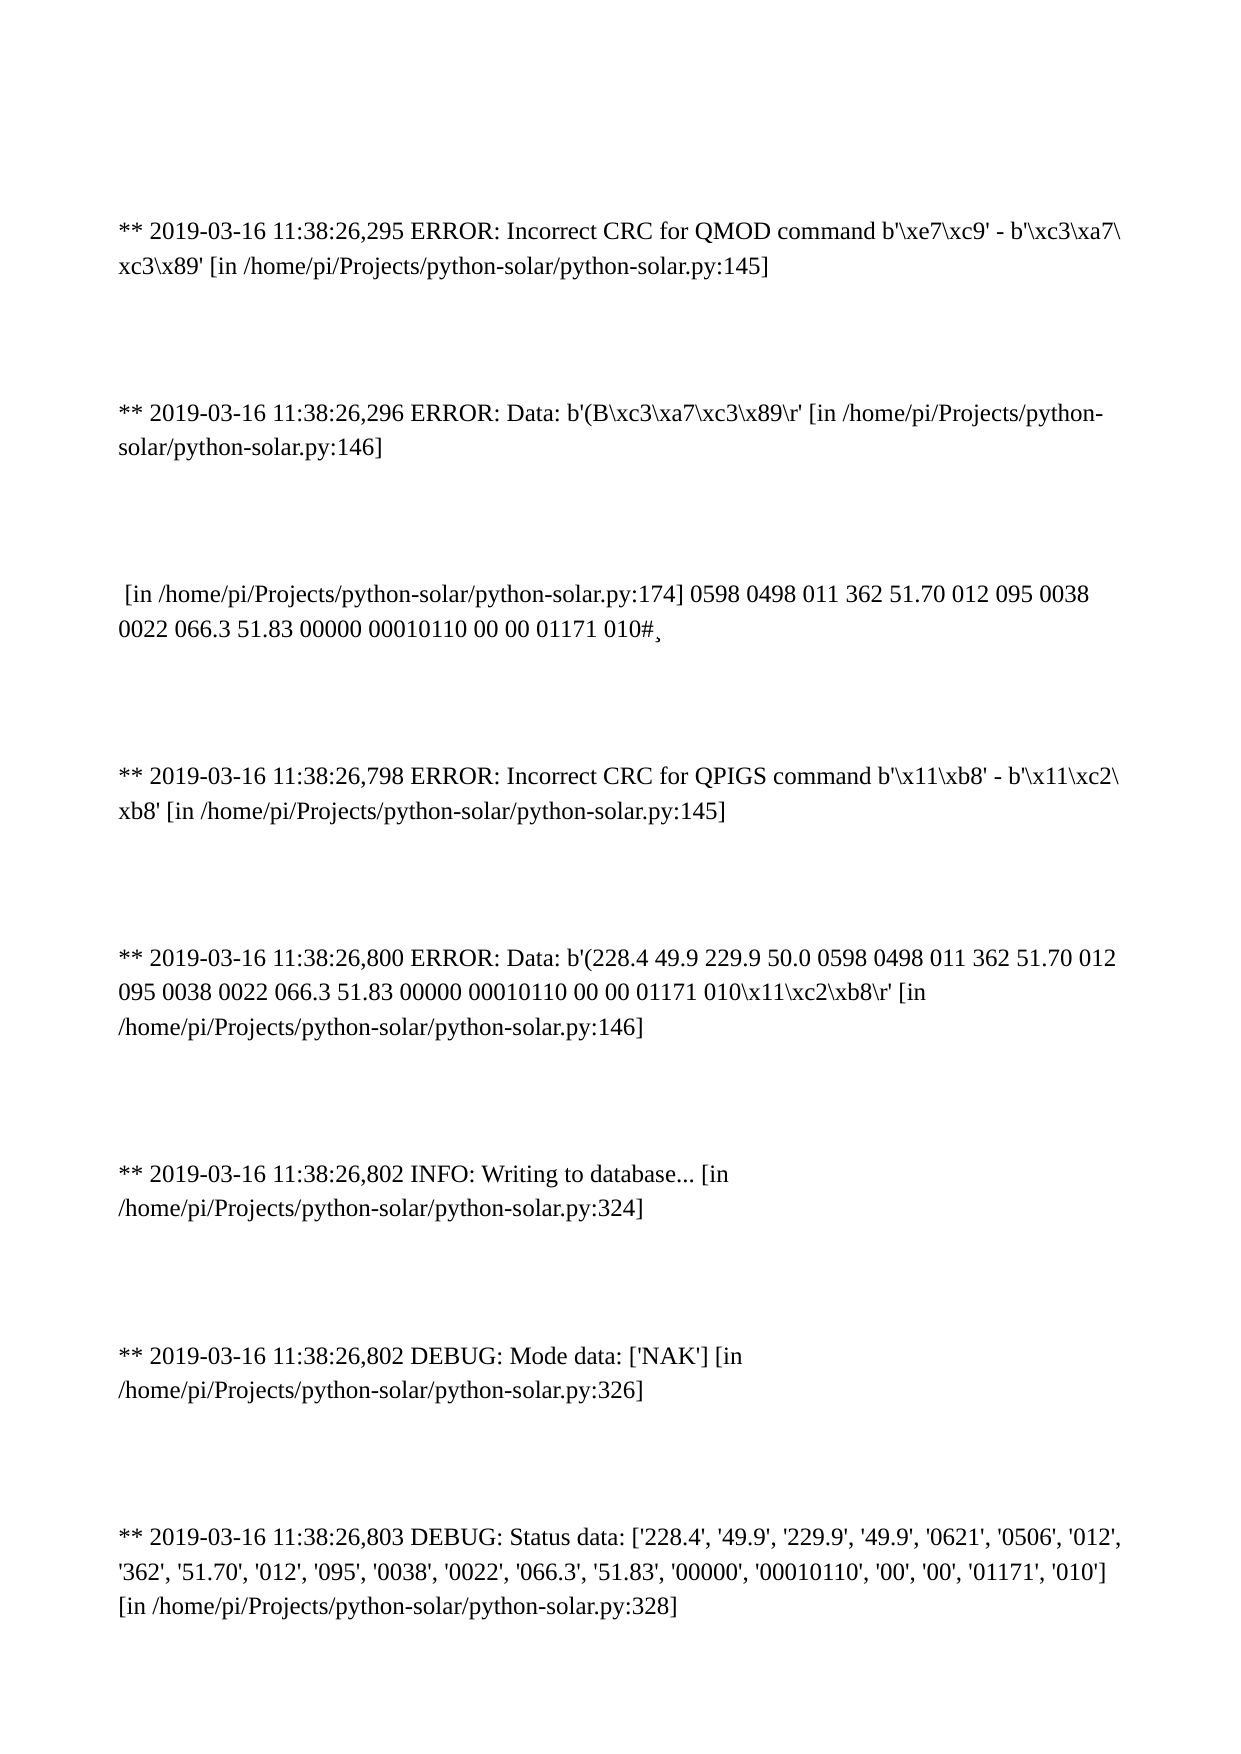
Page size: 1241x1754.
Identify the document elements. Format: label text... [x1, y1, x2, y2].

text ** 2019-03-16 11:38:26,802 INFO: Writing to database... [in /home/pi/Projects/python-solar/python-solar.py:324] [118, 1159, 1122, 1222]
text ** 2019-03-16 11:38:26,296 ERROR: Data: b'(B\xc3\xa7\xc3\x89\r' [in /home/pi/Projects/python-solar/python-solar.py:146] [118, 398, 1122, 461]
text ** 2019-03-16 11:38:26,803 DEBUG: Status data: ['228.4', '49.9', '229.9', '49.9', '0621', '0506', '012', '362', '51.70', '012', '095', '0038', '0022', '066.3', '51.83', '00000', '00010110', '00', '00', '01171', '010'] [in /home/pi/Projects/python-solar/python-solar.py:328] [118, 1522, 1122, 1620]
text ** 2019-03-16 11:38:26,295 ERROR: Incorrect CRC for QMOD command b'\xe7\xc9' - b'\xc3\xa7\xc3\x89' [in /home/pi/Projects/python-solar/python-solar.py:145] [118, 216, 1122, 279]
text ** 2019-03-16 11:38:26,802 DEBUG: Mode data: ['NAK'] [in /home/pi/Projects/python-solar/python-solar.py:326] [118, 1341, 1122, 1404]
text [in /home/pi/Projects/python-solar/python-solar.py:174] 0598 0498 011 362 51.70 012 095 0038 0022 066.3 51.83 00000 00010110 00 00 01171 010#¸ [118, 579, 1122, 643]
text ** 2019-03-16 11:38:26,798 ERROR: Incorrect CRC for QPIGS command b'\x11\xb8' - b'\x11\xc2\xb8' [in /home/pi/Projects/python-solar/python-solar.py:145] [118, 761, 1122, 824]
text ** 2019-03-16 11:38:26,800 ERROR: Data: b'(228.4 49.9 229.9 50.0 0598 0498 011 362 51.70 012 095 0038 0022 066.3 51.83 00000 00010110 00 00 01171 010\x11\xc2\xb8\r' [in /home/pi/Projects/python-solar/python-solar.py:146] [118, 943, 1122, 1041]
